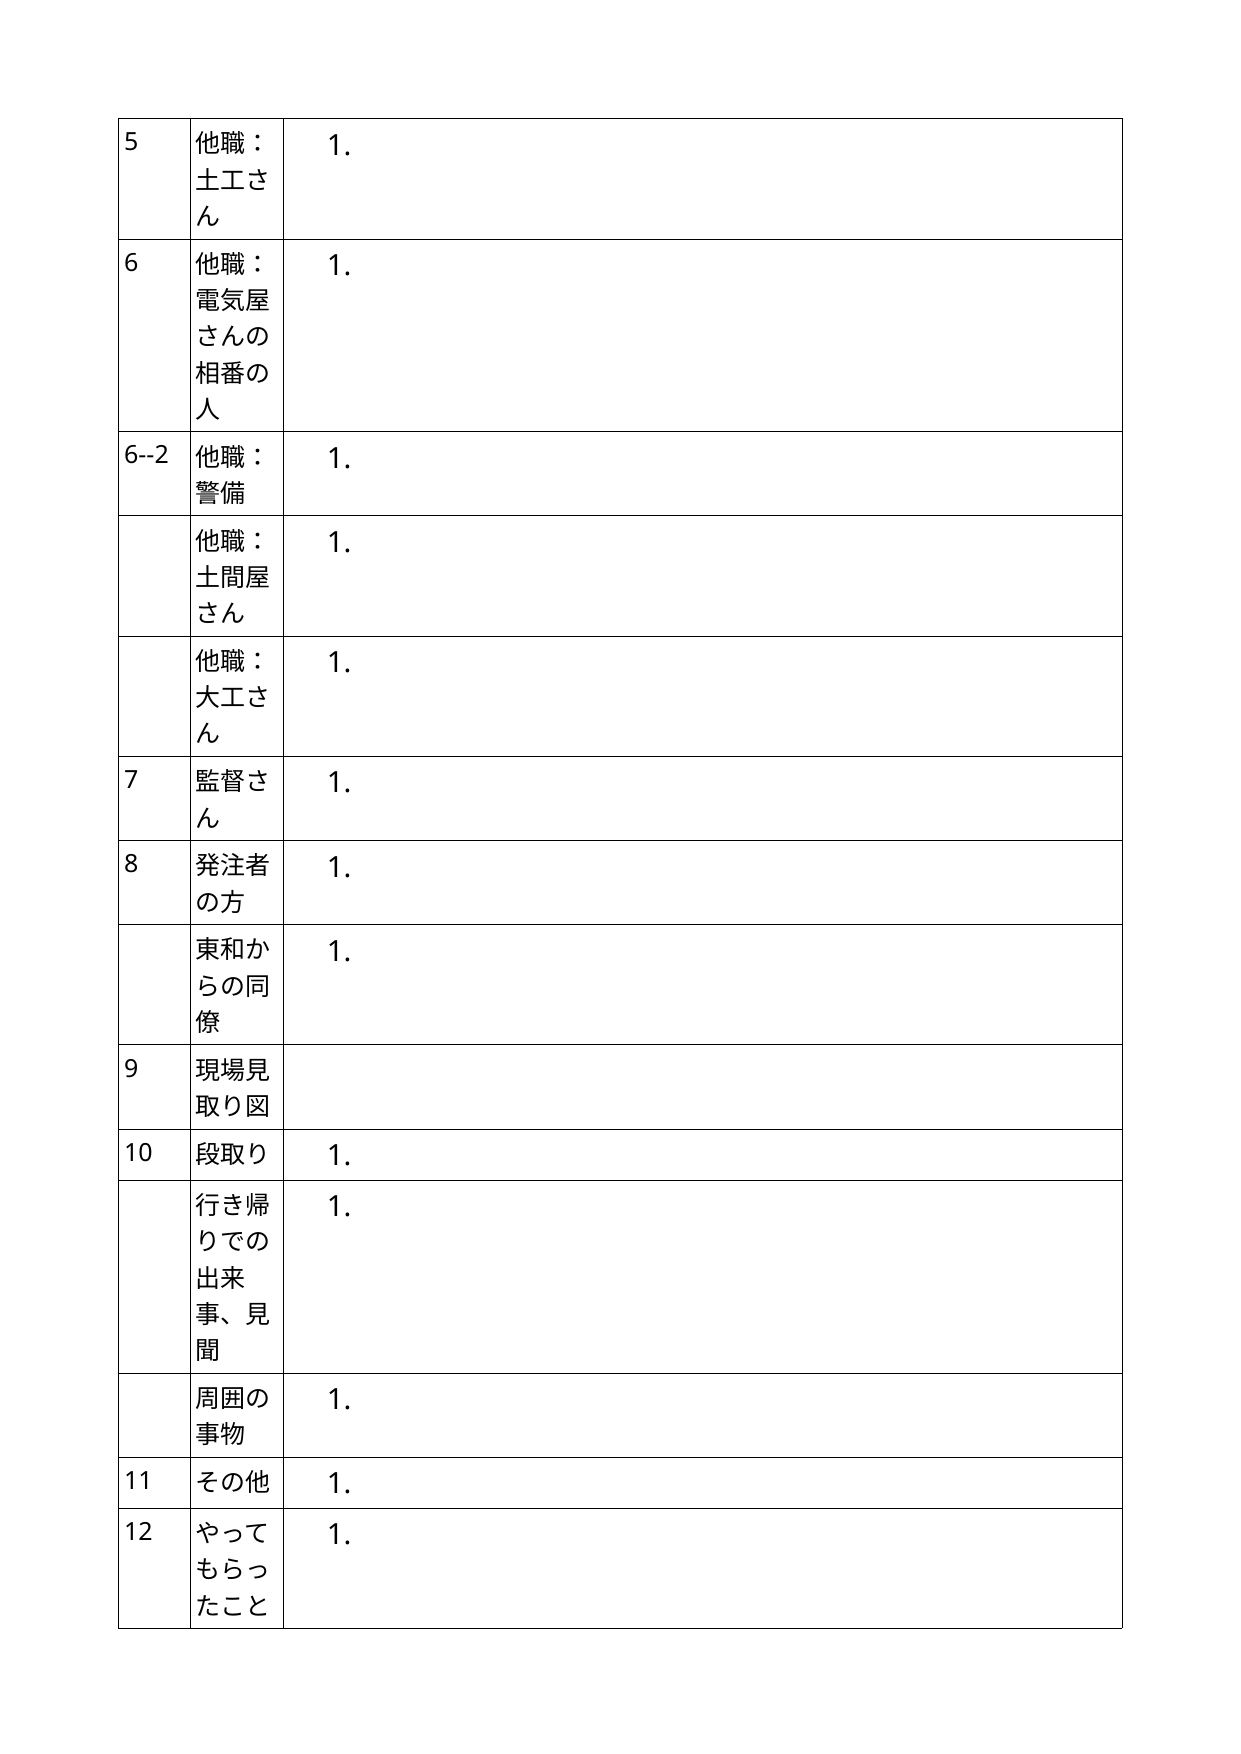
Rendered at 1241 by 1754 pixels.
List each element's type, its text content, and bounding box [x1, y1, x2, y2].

table_cell 12 [119, 1509, 190, 1628]
table_cell その他 [191, 1458, 283, 1508]
table_cell [284, 1374, 1122, 1457]
table_cell 8 [119, 841, 190, 924]
table_cell [284, 516, 1122, 636]
table_cell [119, 1374, 190, 1457]
table_cell [284, 1181, 1122, 1372]
table_cell 段取り [191, 1130, 283, 1180]
table_cell [284, 1130, 1122, 1180]
table_cell 東和からの同僚 [191, 925, 283, 1044]
table_cell 他職：大工さん [191, 637, 283, 756]
table_cell 他職：土間屋さん [191, 516, 283, 636]
table_cell 監督さん [191, 757, 283, 840]
table_cell 7 [119, 757, 190, 840]
table_cell [119, 1181, 190, 1372]
table_cell [284, 1509, 1122, 1628]
table_cell 6--2 [119, 432, 190, 515]
table_cell [284, 1045, 1122, 1128]
table_cell [119, 637, 190, 756]
table_cell 他職：電気屋さんの相番の人 [191, 240, 283, 431]
table_cell [119, 925, 190, 1044]
table_cell [284, 757, 1122, 840]
table_cell [284, 1458, 1122, 1508]
table_cell 11 [119, 1458, 190, 1508]
table_cell [284, 240, 1122, 431]
table_cell 5 [119, 119, 190, 238]
table_cell [284, 637, 1122, 756]
table_cell 9 [119, 1045, 190, 1128]
table_cell 他職：警備 [191, 432, 283, 515]
table_cell [284, 925, 1122, 1044]
table_cell 発注者の方 [191, 841, 283, 924]
table_cell 周囲の事物 [191, 1374, 283, 1457]
table_cell [284, 119, 1122, 238]
table_cell 6 [119, 240, 190, 431]
table_cell [119, 516, 190, 636]
table_cell 他職：土工さん [191, 119, 283, 238]
table_cell 10 [119, 1130, 190, 1180]
table_cell [284, 841, 1122, 924]
table_cell [284, 432, 1122, 515]
table_cell やってもらったこと [191, 1509, 283, 1628]
table_cell 現場見取り図 [191, 1045, 283, 1128]
table_cell 行き帰りでの出来事、見聞 [191, 1181, 283, 1372]
